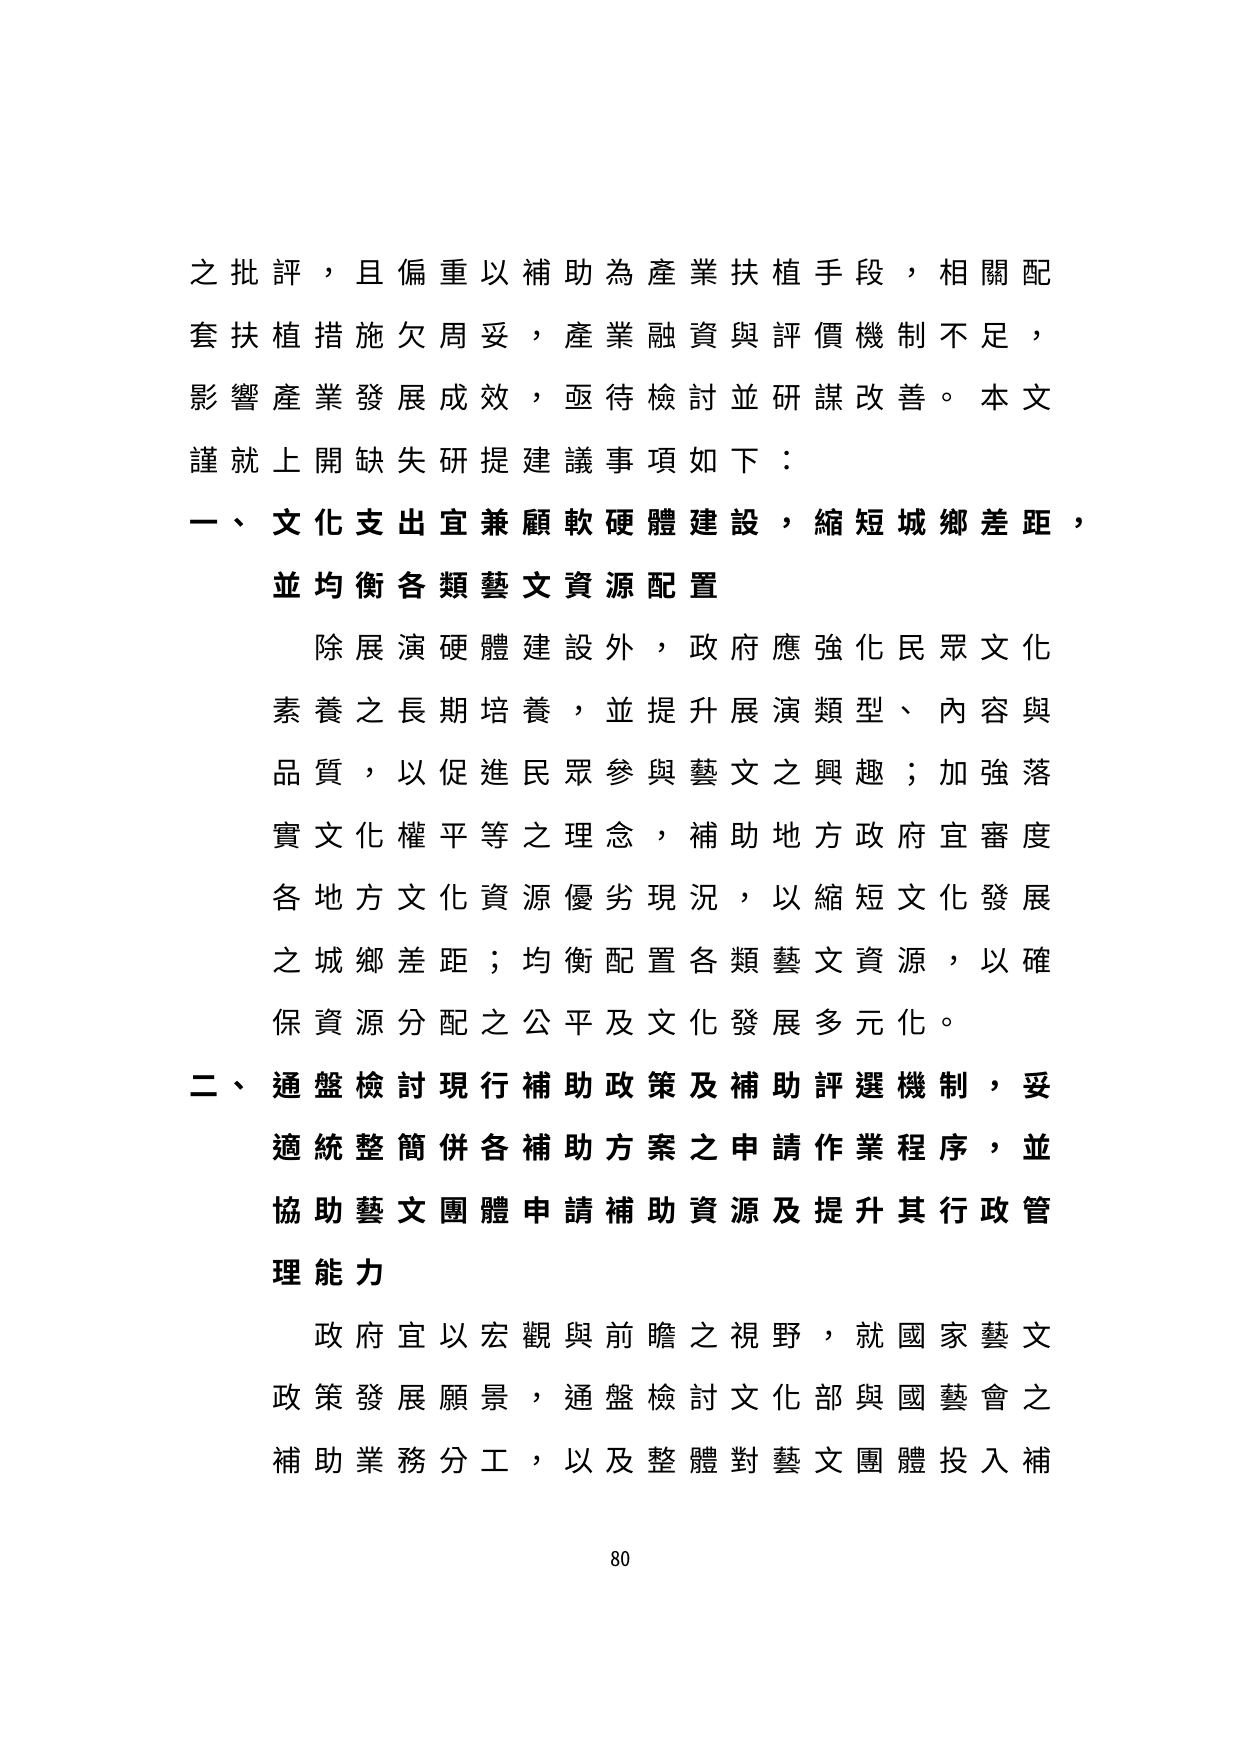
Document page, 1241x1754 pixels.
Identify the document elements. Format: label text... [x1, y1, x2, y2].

text 政府宜以宏觀與前瞻之視野，就國家藝文政策發展願景，通盤檢討文化部與國藝會之補助業務分工，以及整體對藝文團體投入補 [242, 1292, 1058, 1479]
text 之批評，且偏重以補助為產業扶植手段，相關配套扶植措施欠周妥，產業融資與評價機制不足，影響產業發展成效，亟待檢討並研謀改善。本文謹就上開缺失研提建議事項如下： [183, 229, 1058, 479]
text 二、通盤檢討現行補助政策及補助評選機制，妥適統整簡併各補助方案之申請作業程序，並協助藝文團體申請補助資源及提升其行政管理能力 [183, 1042, 1058, 1292]
text 一、文化支出宜兼顧軟硬體建設，縮短城鄉差距，並均衡各類藝文資源配置 [183, 479, 1058, 604]
text 除展演硬體建設外，政府應強化民眾文化素養之長期培養，並提升展演類型、內容與品質，以促進民眾參與藝文之興趣；加強落實文化權平等之理念，補助地方政府宜審度各地方文化資源優劣現況，以縮短文化發展之城鄉差距；均衡配置各類藝文資源，以確保資源分配之公平及文化發展多元化。 [242, 604, 1058, 1042]
